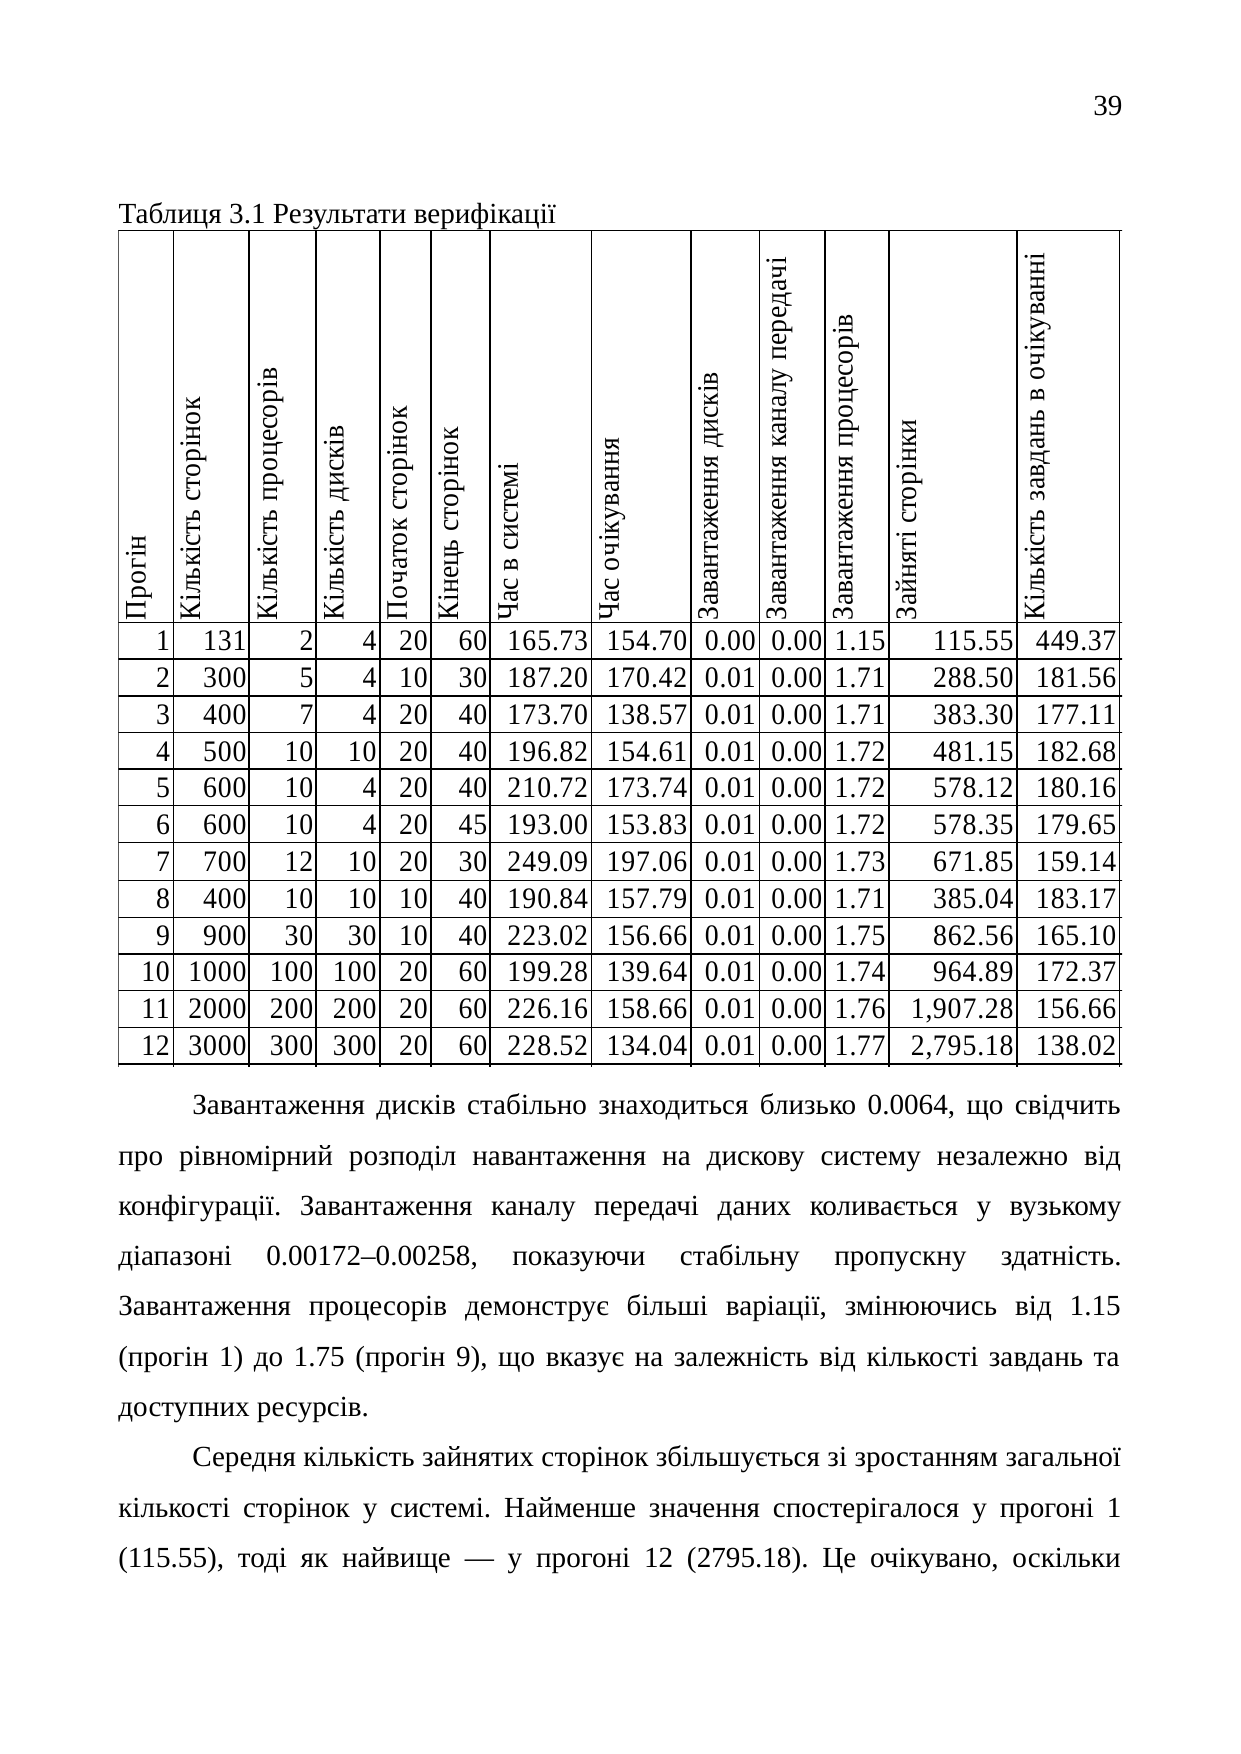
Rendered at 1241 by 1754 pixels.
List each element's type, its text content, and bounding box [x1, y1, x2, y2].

text Таблиця 3.1 Результати верифікації [118, 197, 1122, 230]
text Завантаження дисків стабільно знаходиться близько 0.0064, що свідчить про рівномірний розподіл навантаження на дискову систему незалежно від конфігурації. Завантаження каналу передачі даних коливається у вузькому діапазоні 0.00172–0.00258, показуючи стабільну пропускну здатність. Завантаження процесорів демонструє більші варіації, змінюючись від 1.15 (прогін 1) до 1.75 (прогін 9), що вказує на залежність від кількості завдань та доступних ресурсів. [118, 1087, 1122, 1423]
text Середня кількість зайнятих сторінок збільшується зі зростанням загальної кількості сторінок у системі. Найменше значення спостерігалося у прогоні 1 (115.55), тоді як найвище — у прогоні 12 (2795.18). Це очікувано, оскільки [118, 1439, 1122, 1574]
